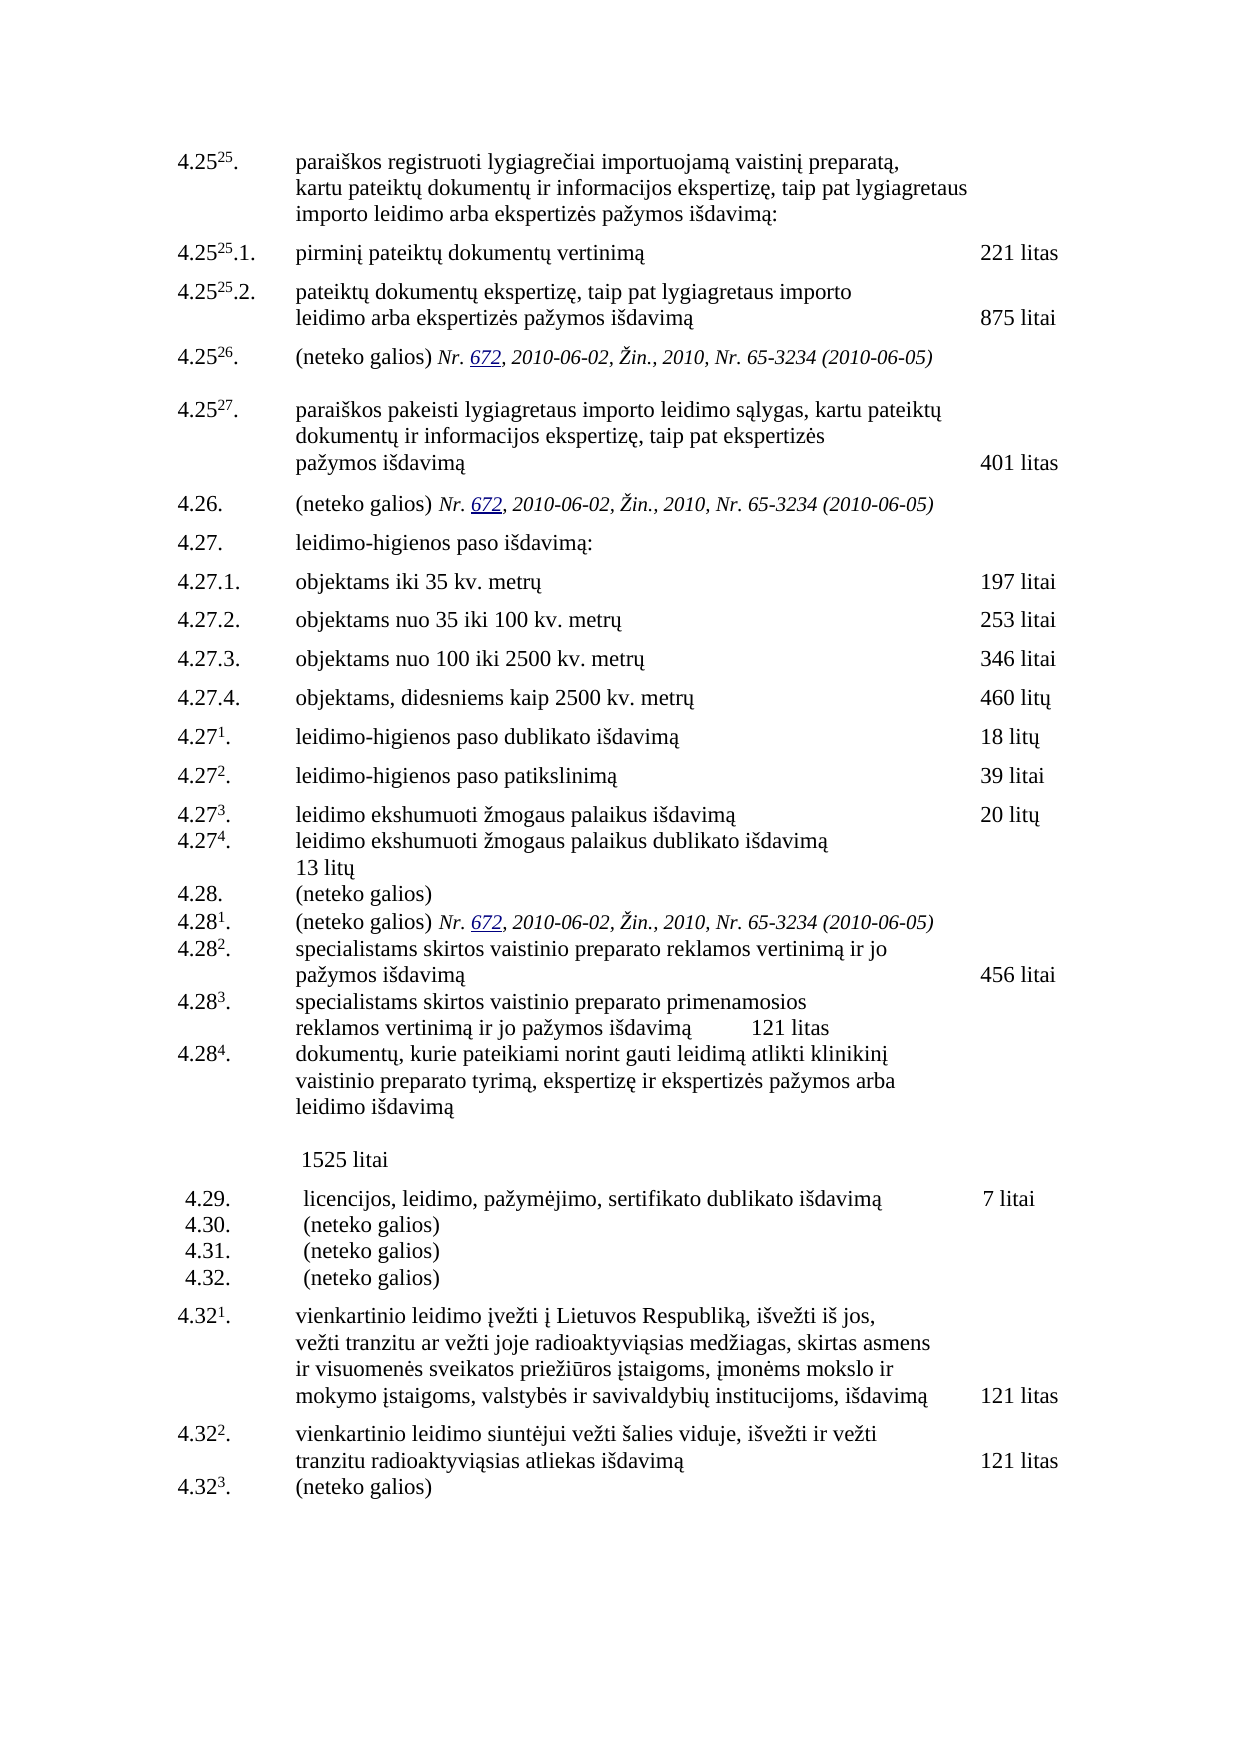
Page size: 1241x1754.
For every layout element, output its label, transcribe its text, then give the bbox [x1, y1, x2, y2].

text 4.322. vienkartinio leidimo siuntėjui vežti šalies viduje, išvežti ir vežti tranzitu radioaktyviąsias atliekas išdavimą 121 litas [177, 1421, 1122, 1473]
text 4.2525.2. pateiktų dokumentų ekspertizę, taip pat lygiagretaus importo leidimo arba ekspertizės pažymos išdavimą 875 litai [177, 278, 1122, 331]
text 4.2527. paraiškos pakeisti lygiagretaus importo leidimo sąlygas, kartu pateiktų dokumentų ir informacijos ekspertizę, taip pat ekspertizės pažymos išdavimą 401 litas [177, 396, 1122, 475]
table_cell [971, 1238, 1074, 1264]
text 4.272. leidimo-higienos paso patikslinimą 39 litai [177, 762, 1122, 788]
text 4.271. leidimo-higienos paso dublikato išdavimą 18 litų [177, 723, 1122, 749]
text 4.27.1. objektams iki 35 kv. metrų 197 litai [177, 568, 1122, 594]
text 4.283. specialistams skirtos vaistinio preparato primenamosios reklamos vertinimą ir jo pažymos išdavimą 121 litas [177, 988, 1122, 1040]
text 4.26. (neteko galios) Nr. 672, 2010-06-02, Žin., 2010, Nr. 65-3234 (2010-06-05) [177, 488, 945, 516]
text 4.27.3. objektams nuo 100 iki 2500 kv. metrų 346 litai [177, 645, 1122, 672]
text 4.323. (neteko galios) [177, 1473, 1122, 1499]
text 4.273. leidimo ekshumuoti žmogaus palaikus išdavimą 20 litų [177, 801, 1122, 827]
text 4.28. (neteko galios) [177, 880, 945, 906]
table_cell 4.30. [174, 1211, 292, 1237]
table_cell [971, 1211, 1074, 1237]
text 4.27.2. objektams nuo 35 iki 100 kv. metrų 253 litai [177, 607, 1122, 633]
table_cell 4.31. [174, 1238, 292, 1264]
table_header licencijos, leidimo, pažymėjimo, sertifikato dublikato išdavimą [292, 1185, 971, 1211]
text 4.281. (neteko galios) Nr. 672, 2010-06-02, Žin., 2010, Nr. 65-3234 (2010-06-05) [177, 906, 1122, 935]
text 4.284. dokumentų, kurie pateikiami norint gauti leidimą atlikti klinikinį vaistinio preparato tyrimą, ekspertizę ir ekspertizės pažymos arba leidimo išdavimą 1525 litai [177, 1040, 945, 1172]
table_cell (neteko galios) [292, 1211, 971, 1237]
text 4.2526. (neteko galios) Nr. 672, 2010-06-02, Žin., 2010, Nr. 65-3234 (2010-06-05) [177, 343, 1122, 370]
table_cell 4.32. [174, 1264, 292, 1290]
table_cell [971, 1264, 1074, 1290]
table_header 7 litai [971, 1185, 1074, 1211]
text 4.274. leidimo ekshumuoti žmogaus palaikus dublikato išdavimą 13 litų [177, 827, 945, 880]
table_header 4.29. [174, 1185, 292, 1211]
table_cell (neteko galios) [292, 1238, 971, 1264]
text 4.2525. paraiškos registruoti lygiagrečiai importuojamą vaistinį preparatą, kartu pateiktų dokumentų ir informacijos ekspertizę, taip pat lygiagretaus importo leidimo arba ekspertizės pažymos išdavimą: [177, 148, 1122, 227]
text 4.27. leidimo-higienos paso išdavimą: [177, 529, 1122, 555]
text 4.2525.1. pirminį pateiktų dokumentų vertinimą 221 litas [177, 239, 1122, 266]
table_cell (neteko galios) [292, 1264, 971, 1290]
text 4.321. vienkartinio leidimo įvežti į Lietuvos Respubliką, išvežti iš jos, vežti tranzitu ar vežti joje radioaktyviąsias medžiagas, skirtas asmens ir visuomenės sveikatos priežiūros įstaigoms, įmonėms mokslo ir mokymo įstaigoms, valstybės ir savivaldybių institucijoms, išdavimą 121 litas [177, 1303, 1122, 1408]
text 4.282. specialistams skirtos vaistinio preparato reklamos vertinimą ir jo pažymos išdavimą 456 litai [177, 935, 1122, 988]
text 4.27.4. objektams, didesniems kaip 2500 kv. metrų 460 litų [177, 684, 1122, 711]
